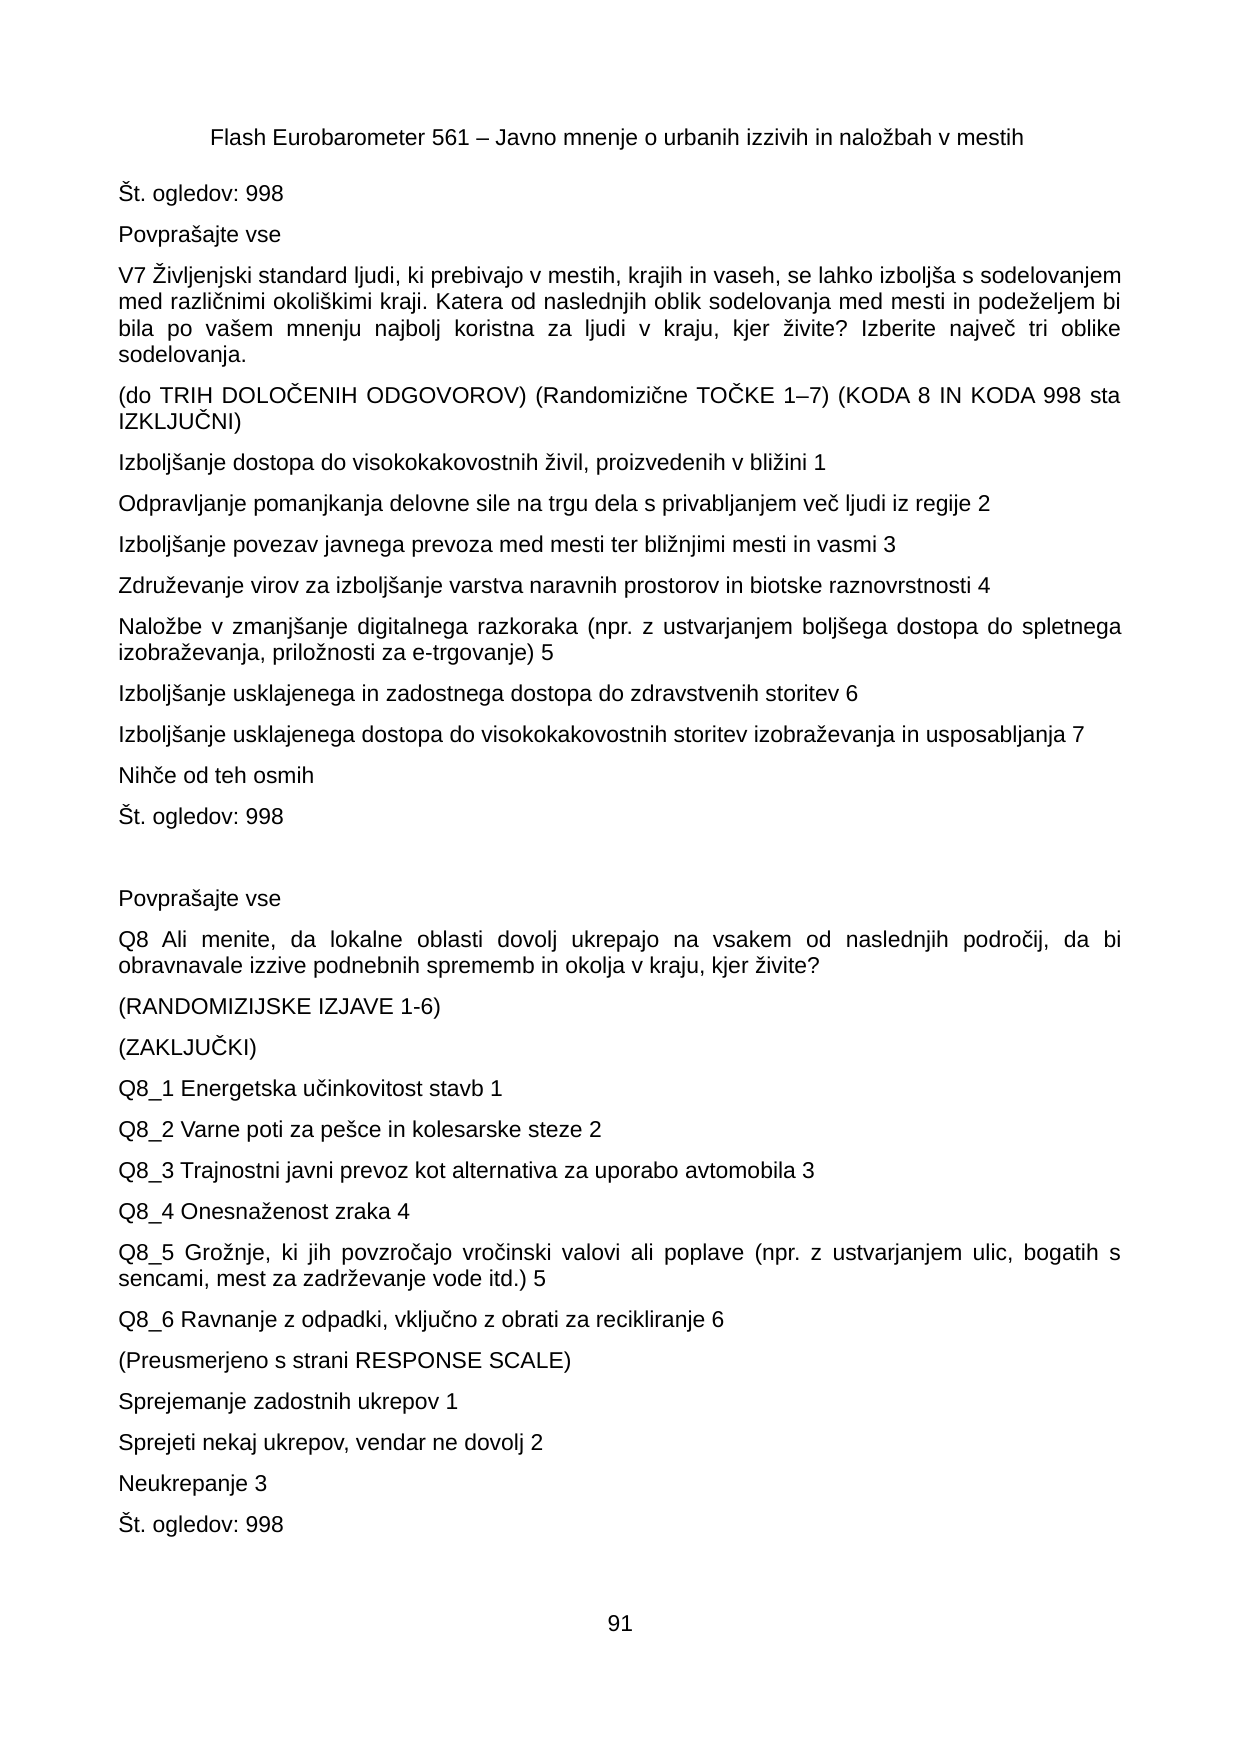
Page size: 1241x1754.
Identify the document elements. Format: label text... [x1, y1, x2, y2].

text Št. ogledov: 998 [118, 180, 1122, 206]
text Izboljšanje usklajenega in zadostnega dostopa do zdravstvenih storitev 6 [118, 680, 1122, 706]
text Št. ogledov: 998 [118, 803, 1122, 829]
text Q8 Ali menite, da lokalne oblasti dovolj ukrepajo na vsakem od naslednjih področij, da bi obravnavale izzive podnebnih sprememb in okolja v kraju, kjer živite? [118, 926, 1122, 978]
text Neukrepanje 3 [118, 1470, 1122, 1496]
text Povprašajte vse [118, 221, 1122, 247]
text (do TRIH DOLOČENIH ODGOVOROV) (Randomizične TOČKE 1–7) (KODA 8 IN KODA 998 sta IZKLJUČNI) [118, 382, 1122, 434]
text Q8_6 Ravnanje z odpadki, vključno z obrati za recikliranje 6 [118, 1306, 1122, 1332]
text Združevanje virov za izboljšanje varstva naravnih prostorov in biotske raznovrstnosti 4 [118, 572, 1122, 598]
text (ZAKLJUČKI) [118, 1034, 1122, 1060]
text Odpravljanje pomanjkanja delovne sile na trgu dela s privabljanjem več ljudi iz regije 2 [118, 490, 1122, 516]
text Izboljšanje usklajenega dostopa do visokokakovostnih storitev izobraževanja in usposabljanja 7 [118, 721, 1122, 747]
text Sprejeti nekaj ukrepov, vendar ne dovolj 2 [118, 1429, 1122, 1455]
text Izboljšanje povezav javnega prevoza med mesti ter bližnjimi mesti in vasmi 3 [118, 531, 1122, 557]
text Q8_1 Energetska učinkovitost stavb 1 [118, 1075, 1122, 1101]
text Povprašajte vse [118, 885, 1122, 911]
text (RANDOMIZIJSKE IZJAVE 1-6) [118, 993, 1122, 1019]
text Sprejemanje zadostnih ukrepov 1 [118, 1388, 1122, 1414]
text Q8_2 Varne poti za pešce in kolesarske steze 2 [118, 1116, 1122, 1142]
text Q8_4 Onesnaženost zraka 4 [118, 1198, 1122, 1224]
text Nihče od teh osmih [118, 762, 1122, 788]
text Št. ogledov: 998 [118, 1511, 1122, 1537]
text Q8_3 Trajnostni javni prevoz kot alternativa za uporabo avtomobila 3 [118, 1157, 1122, 1183]
text Izboljšanje dostopa do visokokakovostnih živil, proizvedenih v bližini 1 [118, 449, 1122, 475]
text V7 Življenjski standard ljudi, ki prebivajo v mestih, krajih in vaseh, se lahko izboljša s sodelovanjem med različnimi okoliškimi kraji. Katera od naslednjih oblik sodelovanja med mesti in podeželjem bi bila po vašem mnenju najbolj koristna za ljudi v kraju, kjer živite? Izberite največ tri oblike sodelovanja. [118, 262, 1122, 367]
text Naložbe v zmanjšanje digitalnega razkoraka (npr. z ustvarjanjem boljšega dostopa do spletnega izobraževanja, priložnosti za e-trgovanje) 5 [118, 613, 1122, 666]
text Q8_5 Grožnje, ki jih povzročajo vročinski valovi ali poplave (npr. z ustvarjanjem ulic, bogatih s sencami, mest za zadrževanje vode itd.) 5 [118, 1239, 1122, 1291]
text (Preusmerjeno s strani RESPONSE SCALE) [118, 1347, 1122, 1373]
